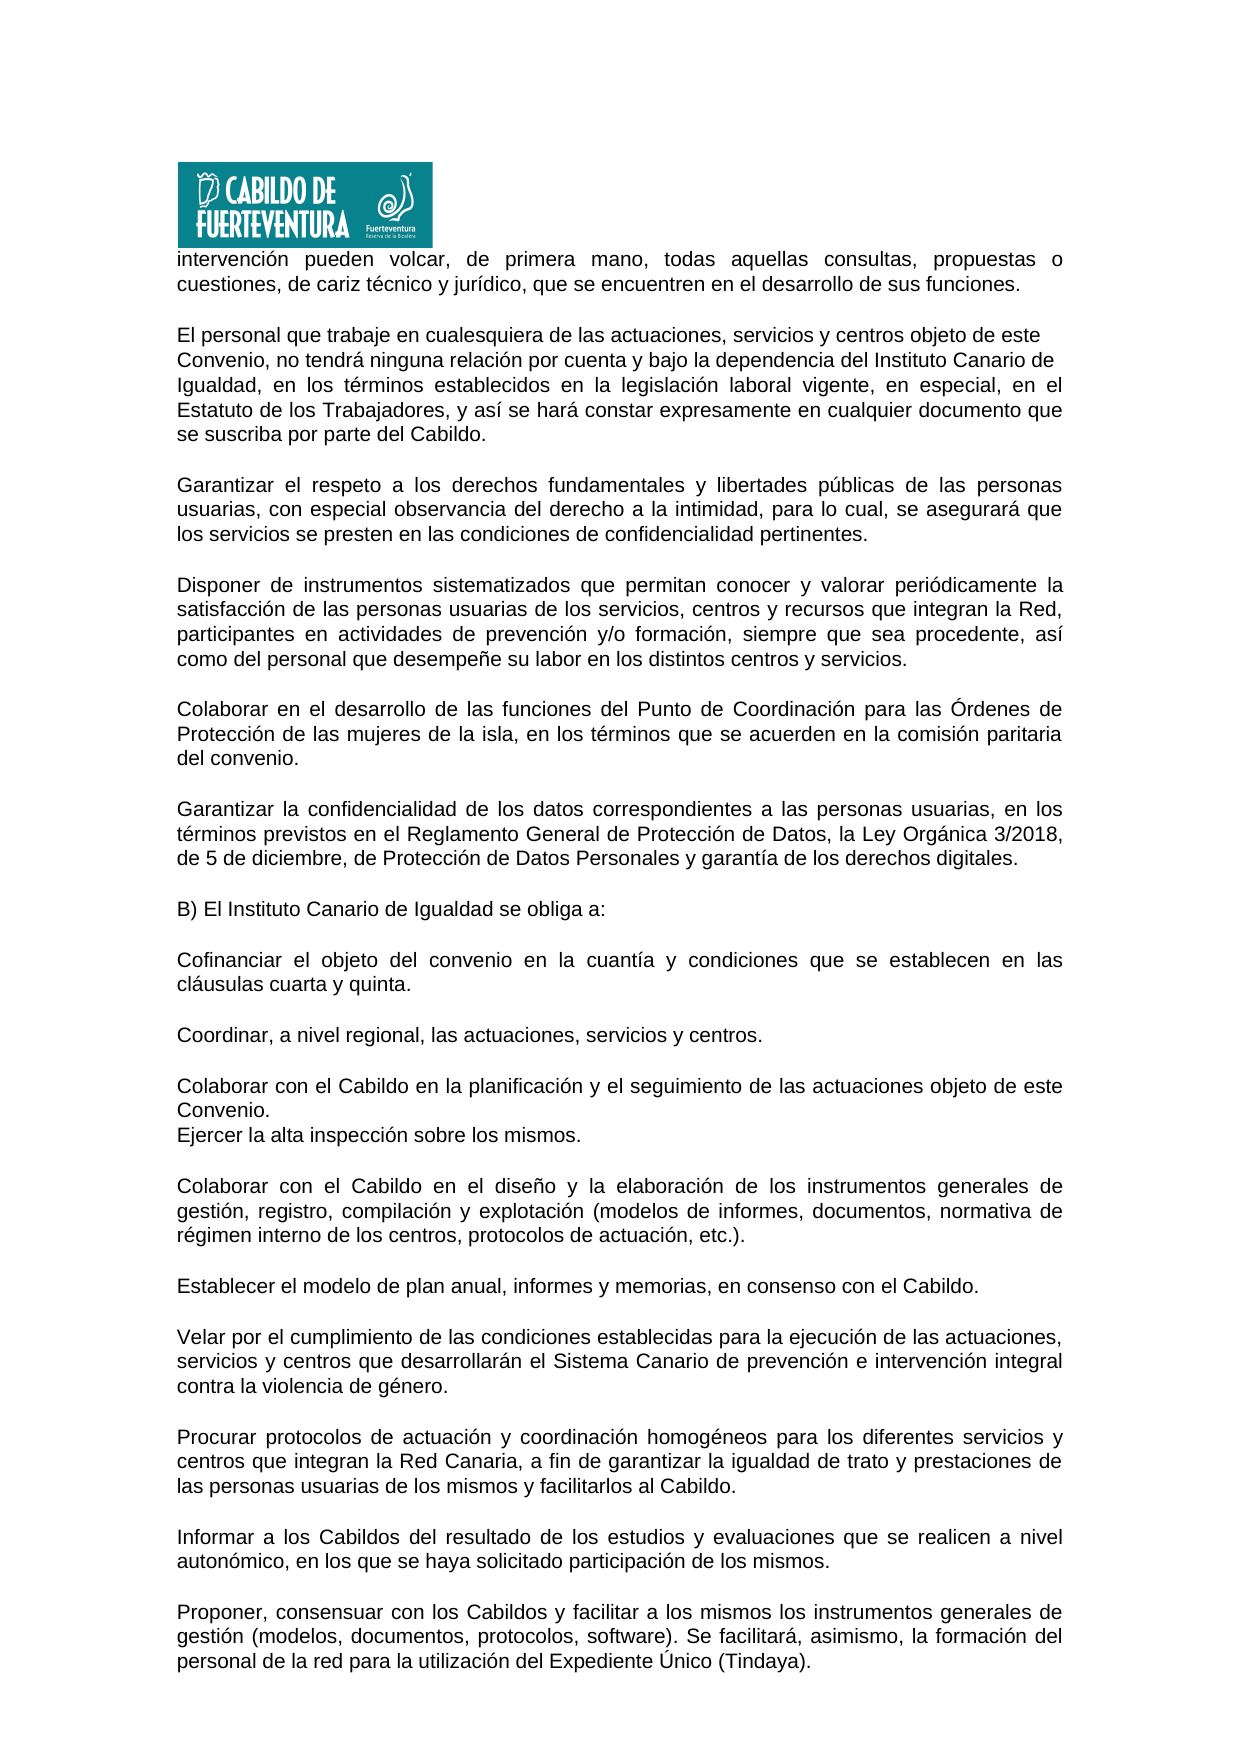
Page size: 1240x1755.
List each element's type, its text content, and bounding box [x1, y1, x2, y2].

text Proponer, consensuar con los Cabildos y facilitar a los mismos los instrumentos generales de gestión (modelos, documentos, protocolos, software). Se facilitará, asimismo, la formación del personal de la red para la utilización del Expediente Único (Tindaya). [177, 1600, 1064, 1673]
text Coordinar, a nivel regional, las actuaciones, servicios y centros. [177, 1023, 1064, 1047]
text Velar por el cumplimiento de las condiciones establecidas para la ejecución de las actuaciones, servicios y centros que desarrollarán el Sistema Canario de prevención e intervención integral contra la violencia de género. [177, 1325, 1064, 1398]
text Garantizar el respeto a los derechos fundamentales y libertades públicas de las personas usuarias, con especial observancia del derecho a la intimidad, para lo cual, se asegurará que los servicios se presten en las condiciones de confidencialidad pertinentes. [177, 473, 1064, 546]
text Disponer de instrumentos sistematizados que permitan conocer y valorar periódicamente la satisfacción de las personas usuarias de los servicios, centros y recursos que integran la Red, participantes en actividades de prevención y/o formación, siempre que sea procedente, así como del personal que desempeñe su labor en los distintos centros y servicios. [177, 573, 1064, 670]
text El personal que trabaje en cualesquiera de las actuaciones, servicios y centros objeto de este [177, 323, 1064, 347]
text Colaborar con el Cabildo en el diseño y la elaboración de los instrumentos generales de gestión, registro, compilación y explotación (modelos de informes, documentos, normativa de régimen interno de los centros, protocolos de actuación, etc.). [177, 1174, 1064, 1247]
text B) El Instituto Canario de Igualdad se obliga a: [177, 897, 1064, 921]
text intervención pueden volcar, de primera mano, todas aquellas consultas, propuestas o cuestiones, de cariz técnico y jurídico, que se encuentren en el desarrollo de sus funciones. [177, 247, 1064, 296]
text Igualdad, en los términos establecidos en la legislación laboral vigente, en especial, en el Estatuto de los Trabajadores, y así se hará constar expresamente en cualquier documento que se suscriba por parte del Cabildo. [177, 373, 1064, 446]
text Informar a los Cabildos del resultado de los estudios y evaluaciones que se realicen a nivel autonómico, en los que se haya solicitado participación de los mismos. [177, 1524, 1064, 1573]
text Establecer el modelo de plan anual, informes y memorias, en consenso con el Cabildo. [177, 1274, 1064, 1298]
text Cofinanciar el objeto del convenio en la cuantía y condiciones que se establecen en las cláusulas cuarta y quinta. [177, 948, 1064, 996]
picture [177, 161, 433, 248]
text Colaborar en el desarrollo de las funciones del Punto de Coordinación para las Órdenes de Protección de las mujeres de la isla, en los términos que se acuerden en la comisión paritaria del convenio. [177, 697, 1064, 770]
text Convenio, no tendrá ninguna relación por cuenta y bajo la dependencia del Instituto Canario de [177, 348, 1064, 372]
text Colaborar con el Cabildo en la planificación y el seguimiento de las actuaciones objeto de este Convenio. [177, 1074, 1064, 1122]
text Ejercer la alta inspección sobre los mismos. [177, 1123, 1064, 1147]
text Procurar protocolos de actuación y coordinación homogéneos para los diferentes servicios y centros que integran la Red Canaria, a fin de garantizar la igualdad de trato y prestaciones de las personas usuarias de los mismos y facilitarlos al Cabildo. [177, 1424, 1064, 1498]
text Garantizar la confidencialidad de los datos correspondientes a las personas usuarias, en los términos previstos en el Reglamento General de Protección de Datos, la Ley Orgánica 3/2018, de 5 de diciembre, de Protección de Datos Personales y garantía de los derechos digitales. [177, 797, 1064, 870]
